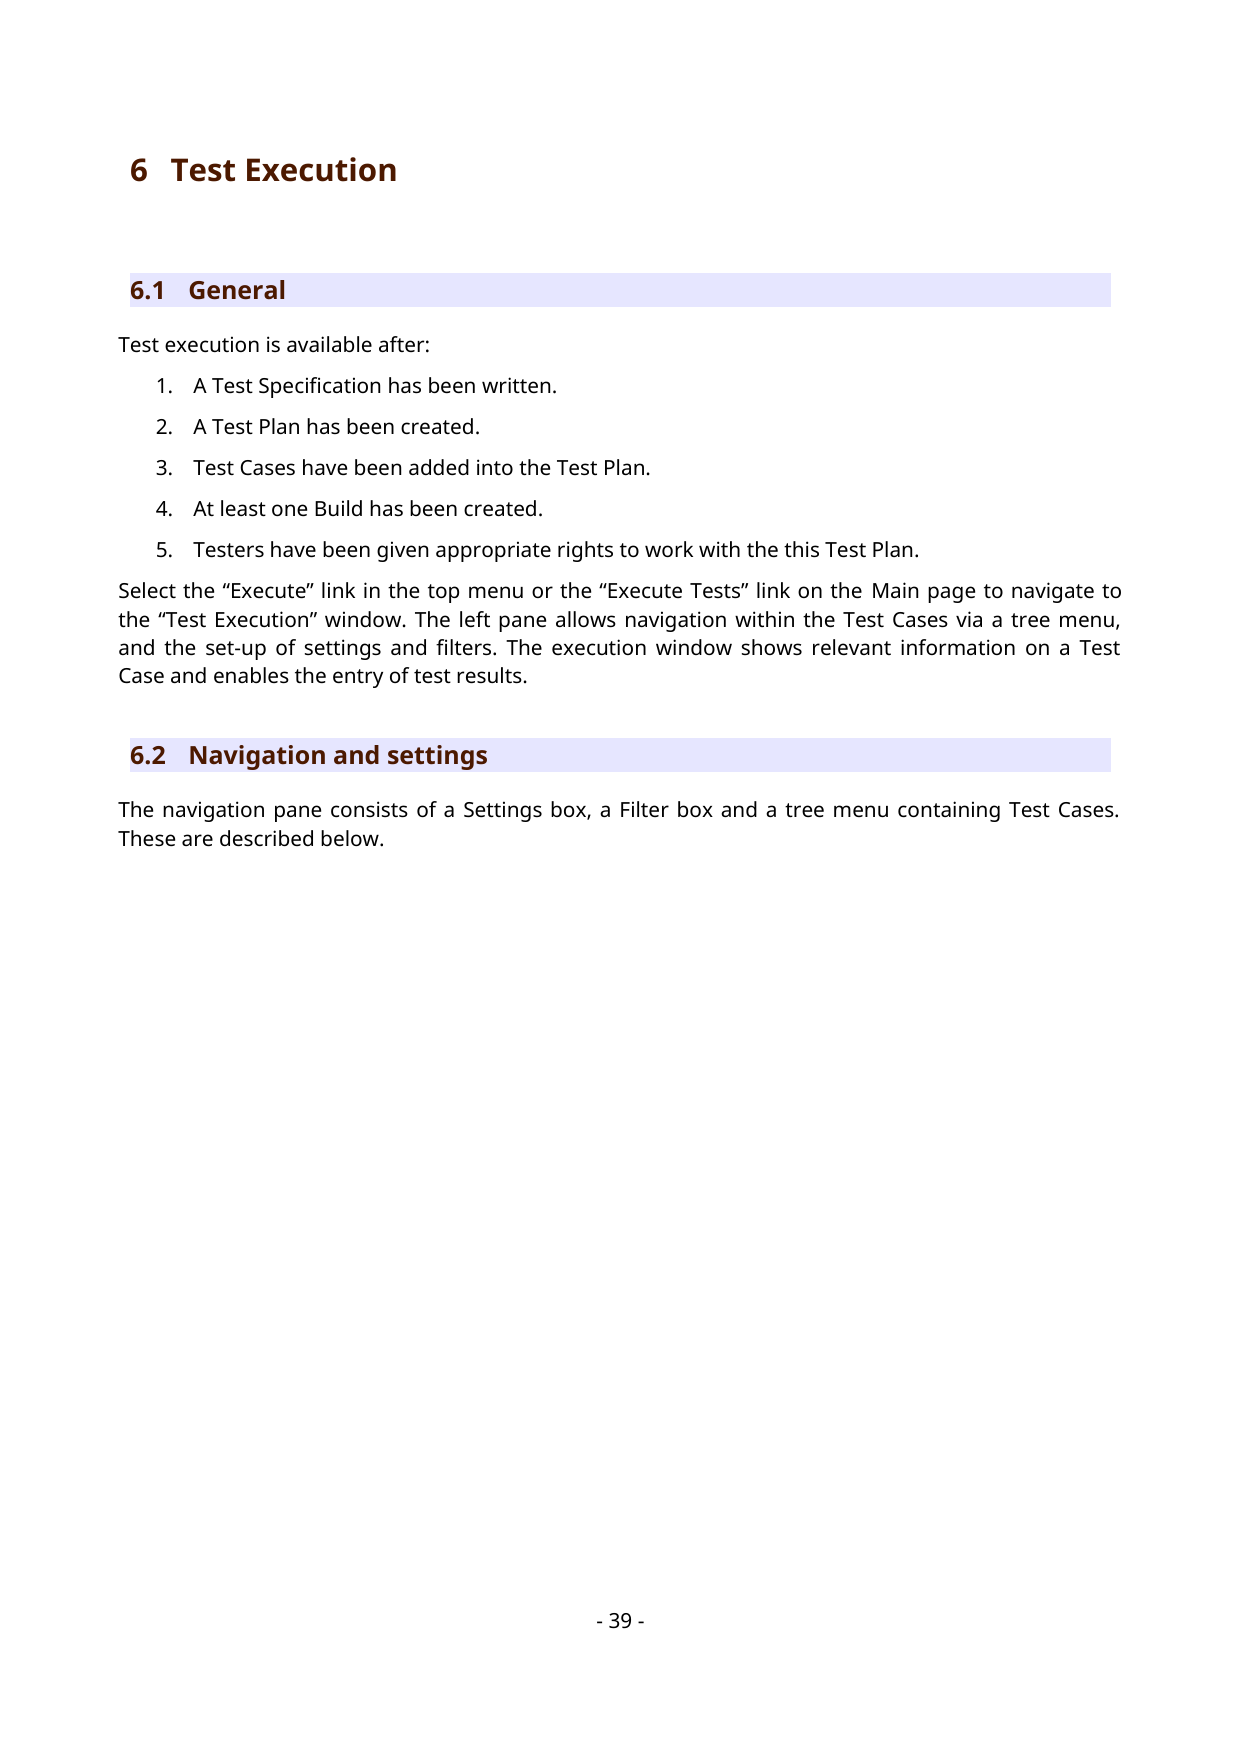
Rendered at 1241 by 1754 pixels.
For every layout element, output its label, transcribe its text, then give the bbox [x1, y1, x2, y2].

list At least one Build has been created. [156, 494, 1122, 523]
text The navigation pane consists of a Settings box, a Filter box and a tree menu containing Test Cases. These are described below. [118, 796, 1122, 852]
list Test Cases have been added into the Test Plan. [156, 453, 1122, 482]
list Testers have been given appropriate rights to work with the this Test Plan. [156, 535, 1122, 564]
text Select the “Execute” link in the top menu or the “Execute Tests” link on the Main page to navigate to the “Test Execution” window. The left pane allows navigation within the Test Cases via a tree menu, and the set-up of settings and filters. The execution window shows relevant information on a Test Case and enables the entry of test results. [118, 576, 1122, 690]
subtitle General [130, 273, 1111, 307]
list A Test Specification has been written. [156, 372, 1122, 400]
list A Test Plan has been created. [156, 412, 1122, 441]
subtitle Test Execution [130, 148, 1111, 190]
subtitle Navigation and settings [130, 738, 1111, 772]
text Test execution is available after: [118, 331, 1122, 359]
